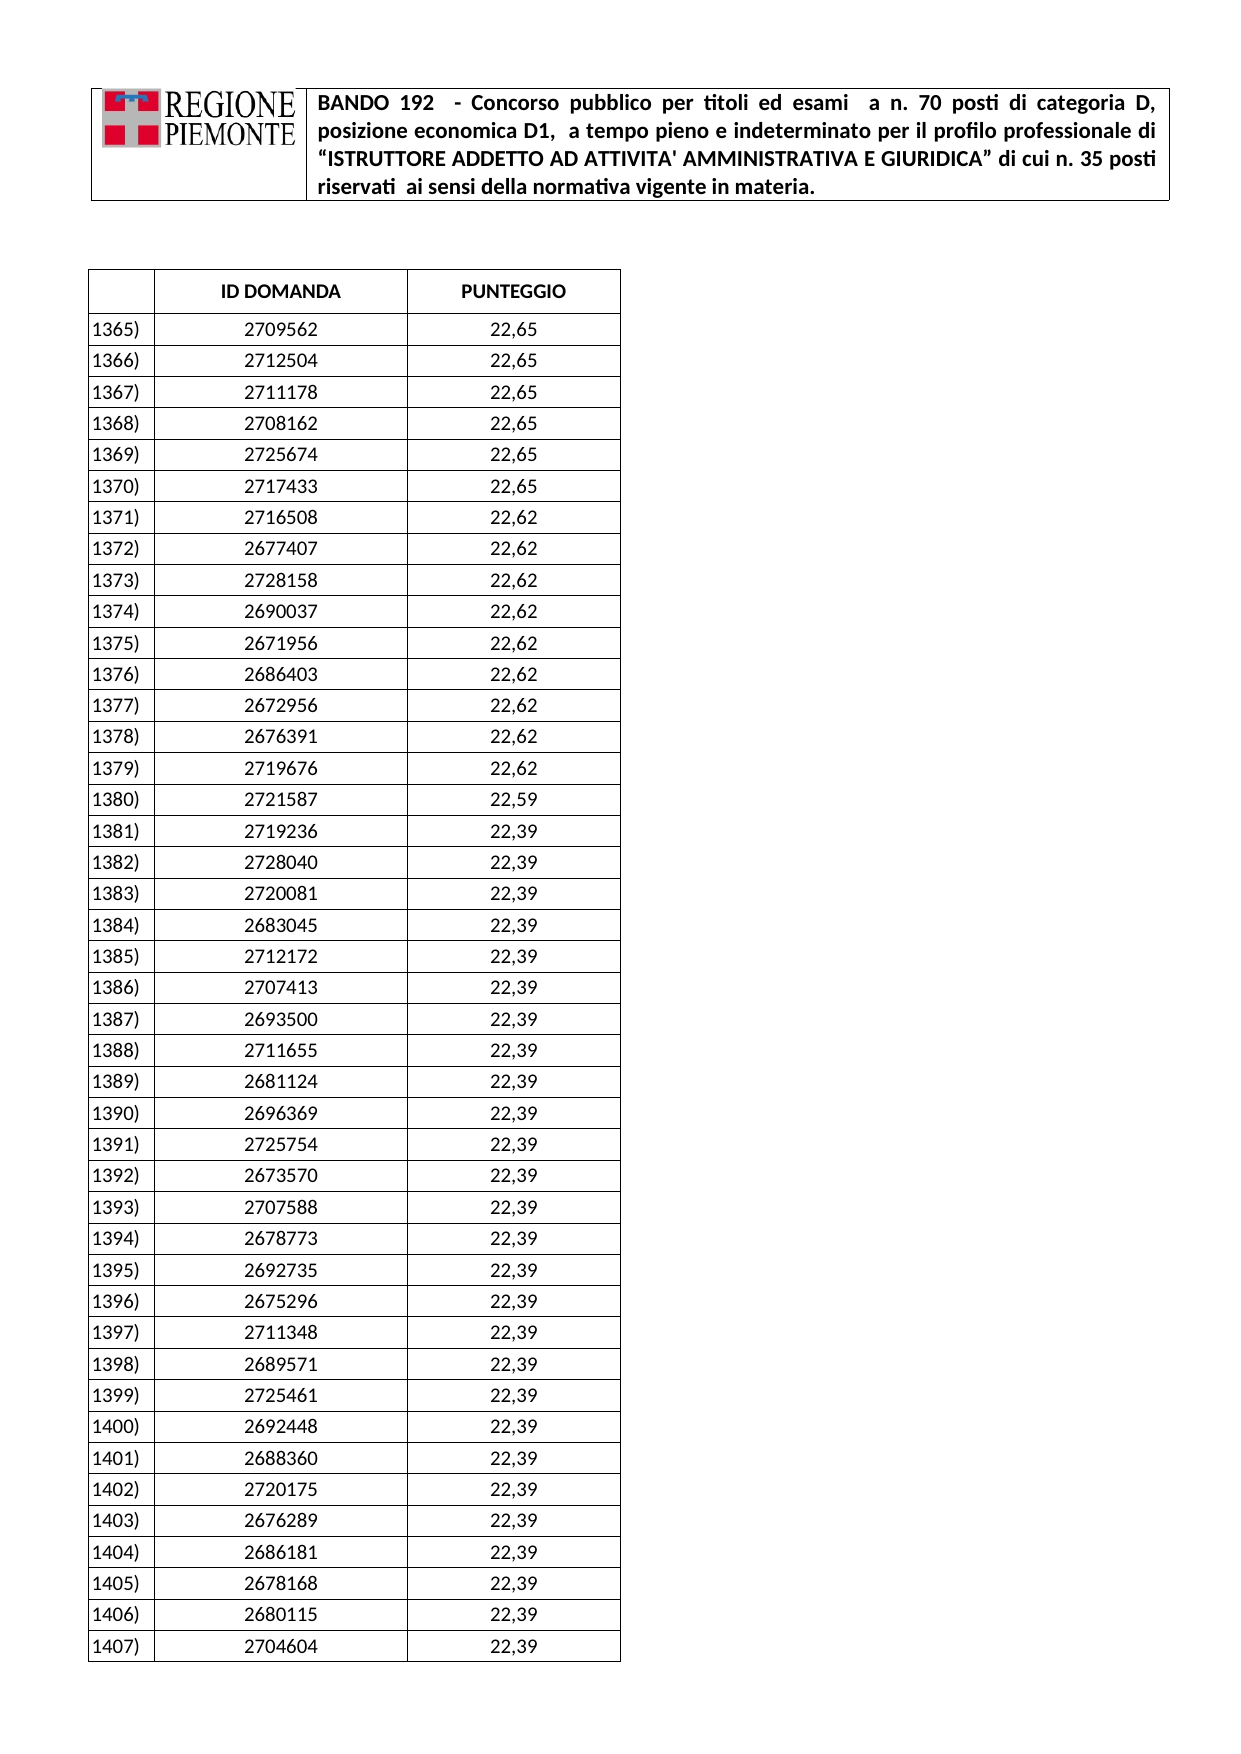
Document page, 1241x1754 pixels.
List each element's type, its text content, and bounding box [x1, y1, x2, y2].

table_cell [89, 1600, 154, 1630]
picture [101, 87, 296, 148]
table_cell [89, 1067, 154, 1097]
table_header PUNTEGGIO [408, 270, 620, 313]
table_cell [89, 596, 154, 627]
table_cell 22,39 [408, 973, 620, 1003]
table_cell [89, 847, 154, 877]
table_cell 2692735 [155, 1255, 407, 1285]
table_cell 22,39 [408, 1255, 620, 1285]
table_cell 2686403 [155, 659, 407, 689]
table_cell 2693500 [155, 1004, 407, 1034]
table_cell 22,62 [408, 753, 620, 783]
table_cell [89, 565, 154, 595]
table_cell 2704604 [155, 1631, 407, 1661]
table_cell 22,39 [408, 1286, 620, 1316]
table_cell 2728040 [155, 847, 407, 877]
table_cell 22,39 [408, 941, 620, 972]
table_cell [89, 659, 154, 689]
table_cell [89, 1443, 154, 1473]
table_cell 22,39 [408, 1098, 620, 1128]
table_cell [89, 1035, 154, 1066]
table_cell 2717433 [155, 471, 407, 501]
table_cell 2728158 [155, 565, 407, 595]
table_cell 22,65 [408, 408, 620, 438]
table_cell [89, 471, 154, 501]
table_cell 2680115 [155, 1600, 407, 1630]
table_cell 22,59 [408, 785, 620, 815]
table_cell 2712504 [155, 346, 407, 376]
table_cell [89, 346, 154, 376]
table_cell 2672956 [155, 690, 407, 721]
table_cell 2721587 [155, 785, 407, 815]
table_cell 22,39 [408, 1317, 620, 1348]
table_cell 22,65 [408, 346, 620, 376]
table_cell [89, 408, 154, 438]
table_cell 22,39 [408, 847, 620, 877]
table_cell 2690037 [155, 596, 407, 627]
table_cell 22,39 [408, 1412, 620, 1442]
table_cell 2708162 [155, 408, 407, 438]
table_cell 22,65 [408, 377, 620, 407]
table_cell 22,39 [408, 879, 620, 909]
table_cell 2725461 [155, 1380, 407, 1411]
table_cell 22,39 [408, 1600, 620, 1630]
table_cell 22,62 [408, 534, 620, 564]
table_cell [89, 628, 154, 658]
table_cell [89, 440, 154, 470]
table_cell 2676391 [155, 722, 407, 752]
table_cell 2719236 [155, 816, 407, 846]
table_cell 2707413 [155, 973, 407, 1003]
table_cell 22,39 [408, 1035, 620, 1066]
table_header [89, 270, 154, 313]
table_cell [89, 1224, 154, 1254]
table_cell 2678168 [155, 1568, 407, 1599]
table_cell 2677407 [155, 534, 407, 564]
table_cell 22,65 [408, 471, 620, 501]
table_cell 2725754 [155, 1129, 407, 1160]
table_cell 22,39 [408, 910, 620, 940]
table_cell [89, 941, 154, 972]
table_cell [89, 1474, 154, 1504]
table_cell 22,62 [408, 690, 620, 721]
table_cell 22,39 [408, 1349, 620, 1379]
table_cell 22,39 [408, 1474, 620, 1504]
table_cell [89, 502, 154, 533]
table_cell [89, 785, 154, 815]
table_cell 22,62 [408, 722, 620, 752]
table_cell 22,62 [408, 659, 620, 689]
table_cell [89, 879, 154, 909]
table_cell 2711178 [155, 377, 407, 407]
table_cell [89, 377, 154, 407]
table_cell 22,39 [408, 1224, 620, 1254]
table_cell 2686181 [155, 1537, 407, 1567]
table_cell 2712172 [155, 941, 407, 972]
table_cell 22,39 [408, 1380, 620, 1411]
table_cell [89, 1317, 154, 1348]
table_cell [89, 1255, 154, 1285]
table_cell [89, 1631, 154, 1661]
table_cell 2725674 [155, 440, 407, 470]
table_cell 2675296 [155, 1286, 407, 1316]
table_cell [89, 1537, 154, 1567]
table_cell [89, 1161, 154, 1191]
table_cell [89, 1349, 154, 1379]
table_cell [89, 816, 154, 846]
table_cell [89, 910, 154, 940]
table_cell [89, 1098, 154, 1128]
table_cell 22,39 [408, 816, 620, 846]
table_cell [89, 1380, 154, 1411]
table_cell 2689571 [155, 1349, 407, 1379]
table_cell [89, 1568, 154, 1599]
table_cell 22,62 [408, 596, 620, 627]
table_cell 22,39 [408, 1537, 620, 1567]
table_cell 22,39 [408, 1004, 620, 1034]
table_cell 2678773 [155, 1224, 407, 1254]
table_cell 22,62 [408, 565, 620, 595]
table_cell 2720081 [155, 879, 407, 909]
table_cell 22,39 [408, 1161, 620, 1191]
table_cell [89, 973, 154, 1003]
table_cell [89, 722, 154, 752]
table_cell 2711348 [155, 1317, 407, 1348]
table_cell 22,62 [408, 628, 620, 658]
table_cell 2671956 [155, 628, 407, 658]
table_cell 22,62 [408, 502, 620, 533]
table_cell 22,39 [408, 1568, 620, 1599]
table_cell 2692448 [155, 1412, 407, 1442]
table_header ID DOMANDA [155, 270, 407, 313]
table_cell 2688360 [155, 1443, 407, 1473]
table_cell 2696369 [155, 1098, 407, 1128]
table_cell 2716508 [155, 502, 407, 533]
table_cell 2681124 [155, 1067, 407, 1097]
table_cell 22,65 [408, 440, 620, 470]
table_cell [89, 1004, 154, 1034]
table_cell 2720175 [155, 1474, 407, 1504]
table_cell 22,65 [408, 314, 620, 344]
table_cell 22,39 [408, 1506, 620, 1536]
table_cell 2719676 [155, 753, 407, 783]
table_cell 2709562 [155, 314, 407, 344]
table_cell [89, 1192, 154, 1222]
table_cell 22,39 [408, 1129, 620, 1160]
table_cell 2707588 [155, 1192, 407, 1222]
table_cell [89, 753, 154, 783]
table_cell [89, 534, 154, 564]
table_cell 22,39 [408, 1443, 620, 1473]
table_cell [89, 690, 154, 721]
table_cell 2711655 [155, 1035, 407, 1066]
table_cell 2673570 [155, 1161, 407, 1191]
table_cell [89, 314, 154, 344]
table_cell 22,39 [408, 1067, 620, 1097]
table_cell [89, 1506, 154, 1536]
table_cell [89, 1286, 154, 1316]
table_cell [89, 1412, 154, 1442]
table_cell 2676289 [155, 1506, 407, 1536]
table_cell 2683045 [155, 910, 407, 940]
table_cell 22,39 [408, 1192, 620, 1222]
table_cell [89, 1129, 154, 1160]
table_cell 22,39 [408, 1631, 620, 1661]
